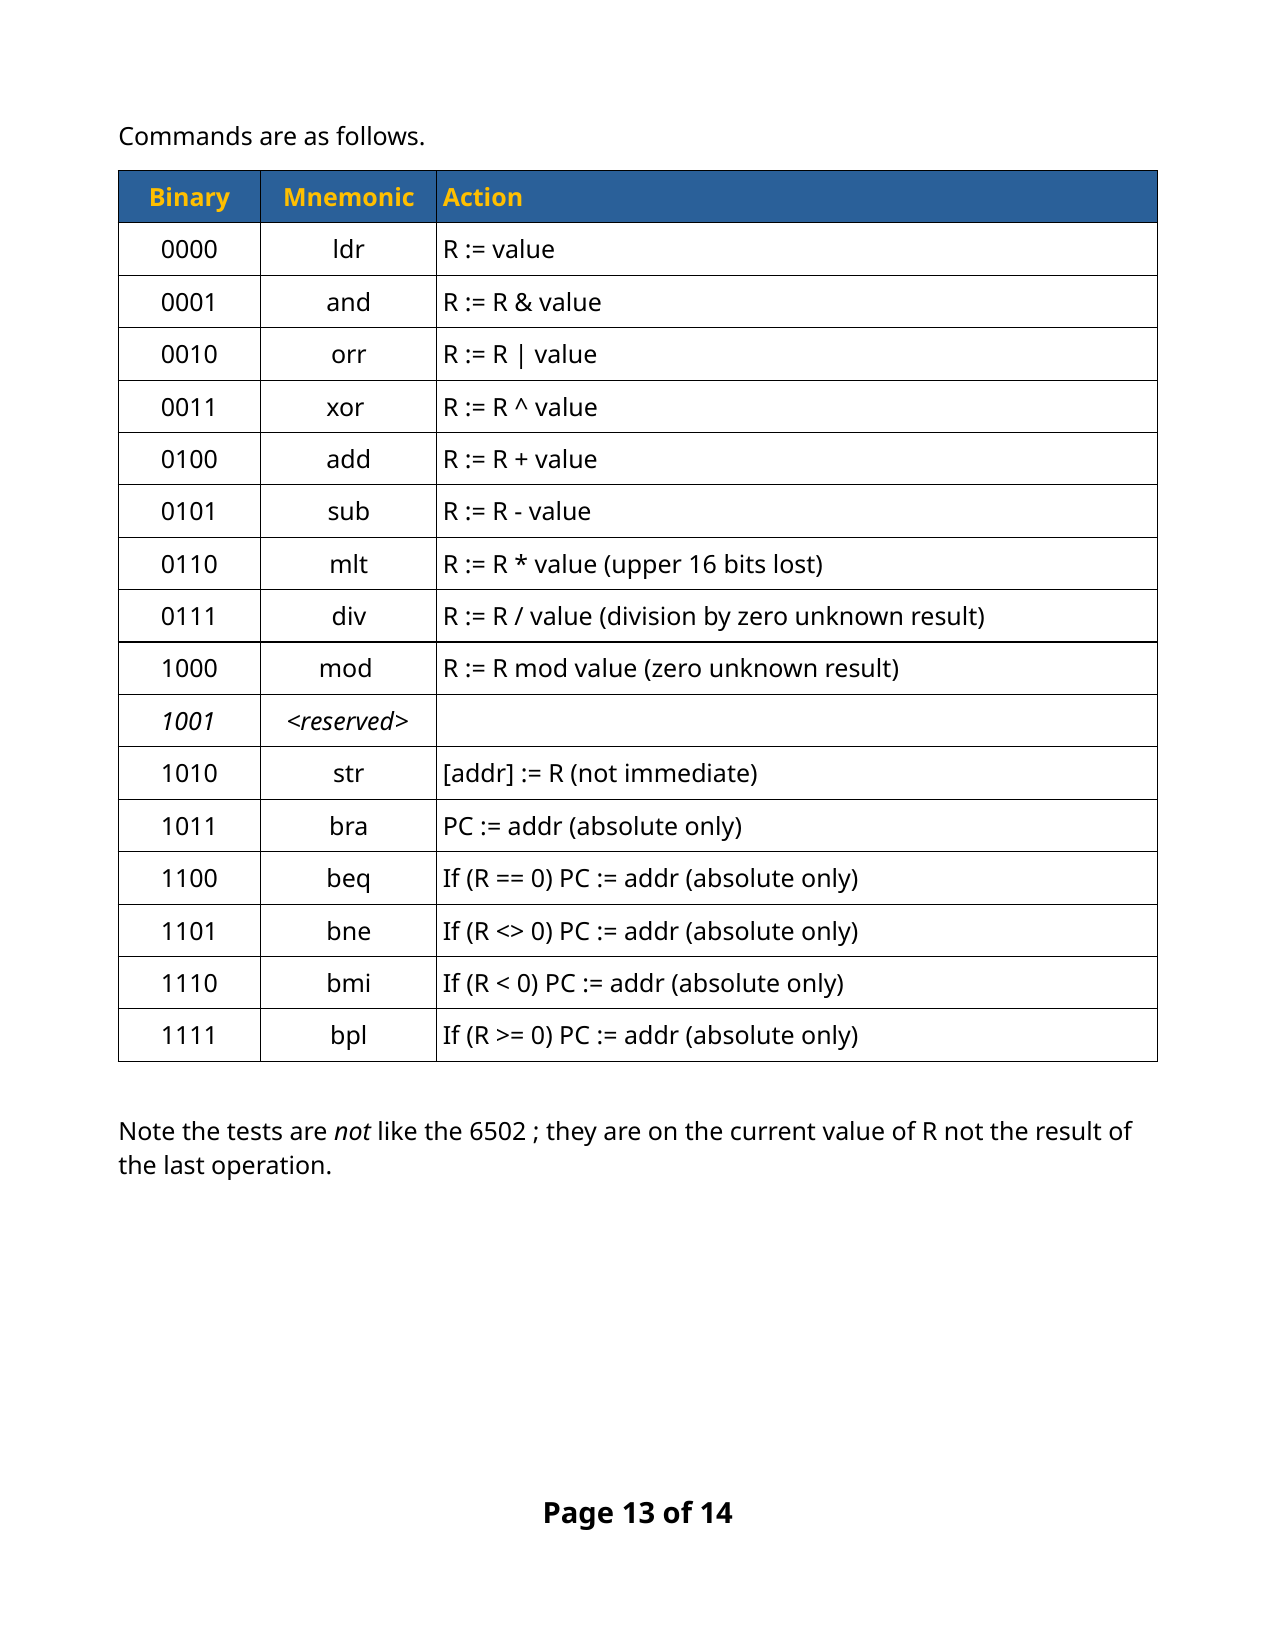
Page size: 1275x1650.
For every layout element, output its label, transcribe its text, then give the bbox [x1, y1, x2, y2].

table_cell If (R <> 0) PC := addr (absolute only) [437, 905, 1157, 956]
text Note the tests are not like the 6502 ; they are on the current value of R not the result of the last operation. [118, 1113, 1157, 1182]
table_cell bpl [261, 1009, 436, 1061]
table_cell mod [261, 643, 436, 694]
table_cell str [261, 747, 436, 799]
table_cell ldr [261, 223, 436, 275]
table_cell 1111 [119, 1009, 260, 1061]
table_cell and [261, 276, 436, 327]
table_cell R := R mod value (zero unknown result) [437, 643, 1157, 694]
table_cell R := R + value [437, 433, 1157, 484]
table_cell R := R - value [437, 485, 1157, 537]
table_cell R := R ^ value [437, 381, 1157, 432]
text Commands are as follows. [118, 118, 1157, 152]
table_cell 1110 [119, 957, 260, 1008]
table_cell div [261, 590, 436, 641]
table_cell R := R & value [437, 276, 1157, 327]
table_header Binary [119, 171, 260, 222]
table_cell <reserved> [261, 695, 436, 746]
table_cell R := value [437, 223, 1157, 275]
table_cell 1011 [119, 800, 260, 851]
table_cell beq [261, 852, 436, 903]
table_cell bne [261, 905, 436, 956]
table_cell 0011 [119, 381, 260, 432]
table_cell [addr] := R (not immediate) [437, 747, 1157, 799]
table_cell 0010 [119, 328, 260, 379]
table_cell 0110 [119, 538, 260, 589]
table_cell 0100 [119, 433, 260, 484]
table_cell If (R >= 0) PC := addr (absolute only) [437, 1009, 1157, 1061]
table_cell R := R | value [437, 328, 1157, 379]
table_cell 1001 [119, 695, 260, 746]
table_cell [437, 695, 1157, 746]
table_cell If (R < 0) PC := addr (absolute only) [437, 957, 1157, 1008]
table_cell bra [261, 800, 436, 851]
table_cell mlt [261, 538, 436, 589]
table_cell bmi [261, 957, 436, 1008]
table_cell 0111 [119, 590, 260, 641]
table_cell xor [261, 381, 436, 432]
table_cell 0101 [119, 485, 260, 537]
table_header Mnemonic [261, 171, 436, 222]
table_cell R := R / value (division by zero unknown result) [437, 590, 1157, 641]
table_cell R := R * value (upper 16 bits lost) [437, 538, 1157, 589]
table_cell 1101 [119, 905, 260, 956]
table_cell add [261, 433, 436, 484]
table_cell 1100 [119, 852, 260, 903]
table_cell 1000 [119, 643, 260, 694]
table_cell sub [261, 485, 436, 537]
table_cell If (R == 0) PC := addr (absolute only) [437, 852, 1157, 903]
table_cell orr [261, 328, 436, 379]
table_header Action [437, 171, 1157, 222]
table_cell 1010 [119, 747, 260, 799]
table_cell PC := addr (absolute only) [437, 800, 1157, 851]
table_cell 0001 [119, 276, 260, 327]
table_cell 0000 [119, 223, 260, 275]
